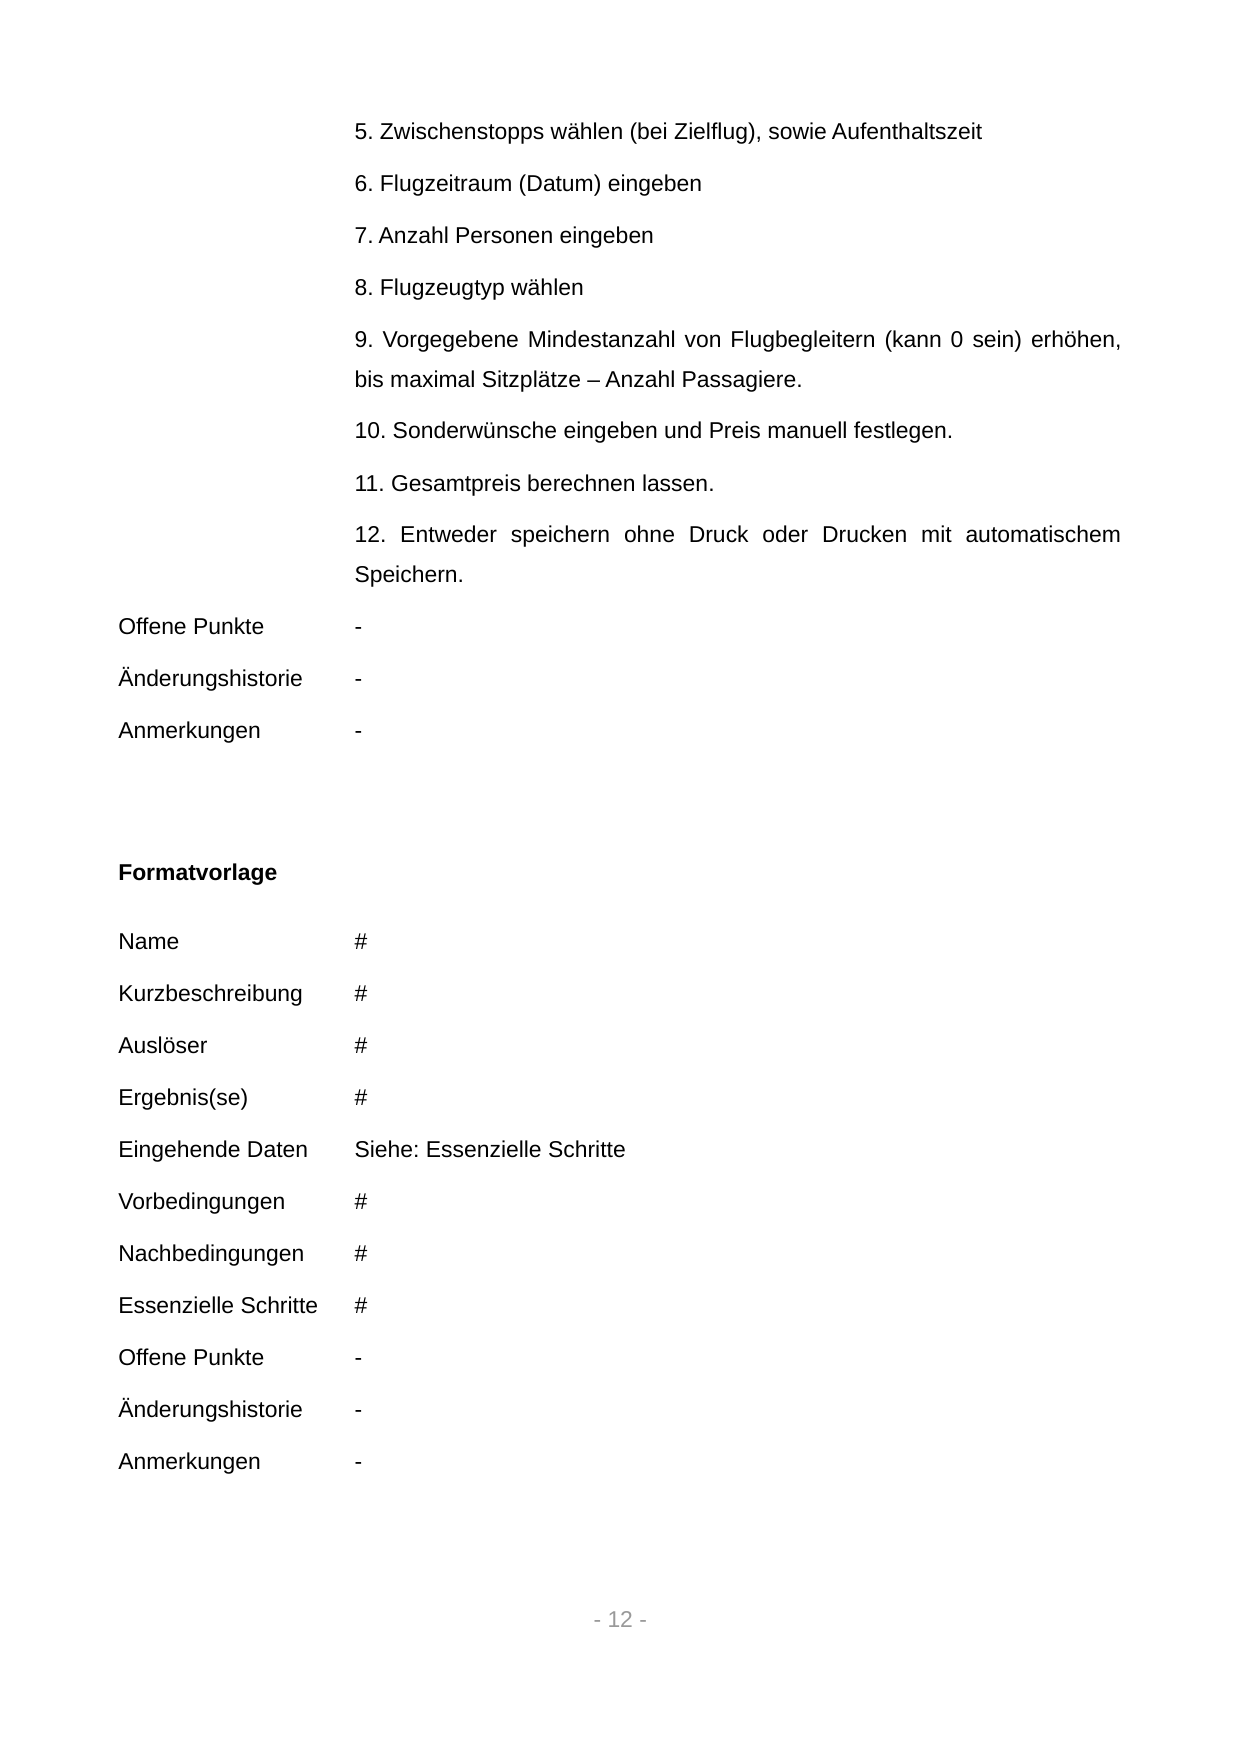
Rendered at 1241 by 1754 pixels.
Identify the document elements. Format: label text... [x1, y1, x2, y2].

text 12. Entweder speichern ohne Druck oder Drucken mit automatischem Speichern. [118, 521, 1122, 587]
text 9. Vorgegebene Mindestanzahl von Flugbegleitern (kann 0 sein) erhöhen, bis maximal Sitzplätze – Anzahl Passagiere. [118, 326, 1122, 392]
text 11. Gesamtpreis berechnen lassen. [118, 469, 1122, 496]
text Änderungshistorie - [118, 665, 1122, 691]
text 10. Sonderwünsche eingeben und Preis manuell festlegen. [118, 417, 1122, 444]
text Vorbedingungen # [118, 1188, 1122, 1214]
text Name # [118, 928, 1122, 954]
text 5. Zwischenstopps wählen (bei Zielflug), sowie Aufenthaltszeit [118, 118, 1122, 144]
text Anmerkungen - [118, 1448, 1122, 1474]
text 6. Flugzeitraum (Datum) eingeben [118, 170, 1122, 196]
text Nachbedingungen # [118, 1240, 1122, 1266]
text 7. Anzahl Personen eingeben [118, 222, 1122, 248]
text Kurzbeschreibung # [118, 980, 1122, 1007]
subtitle Formatvorlage [118, 859, 1122, 885]
text Auslöser # [118, 1032, 1122, 1058]
text Ergebnis(se) # [118, 1084, 1122, 1111]
text Anmerkungen - [118, 717, 1122, 743]
text Eingehende Daten Siehe: Essenzielle Schritte [118, 1136, 1122, 1162]
text Essenzielle Schritte # [118, 1292, 1122, 1318]
text Änderungshistorie - [118, 1396, 1122, 1422]
text Offene Punkte - [118, 1344, 1122, 1370]
text Offene Punkte - [118, 613, 1122, 639]
text 8. Flugzeugtyp wählen [118, 274, 1122, 300]
